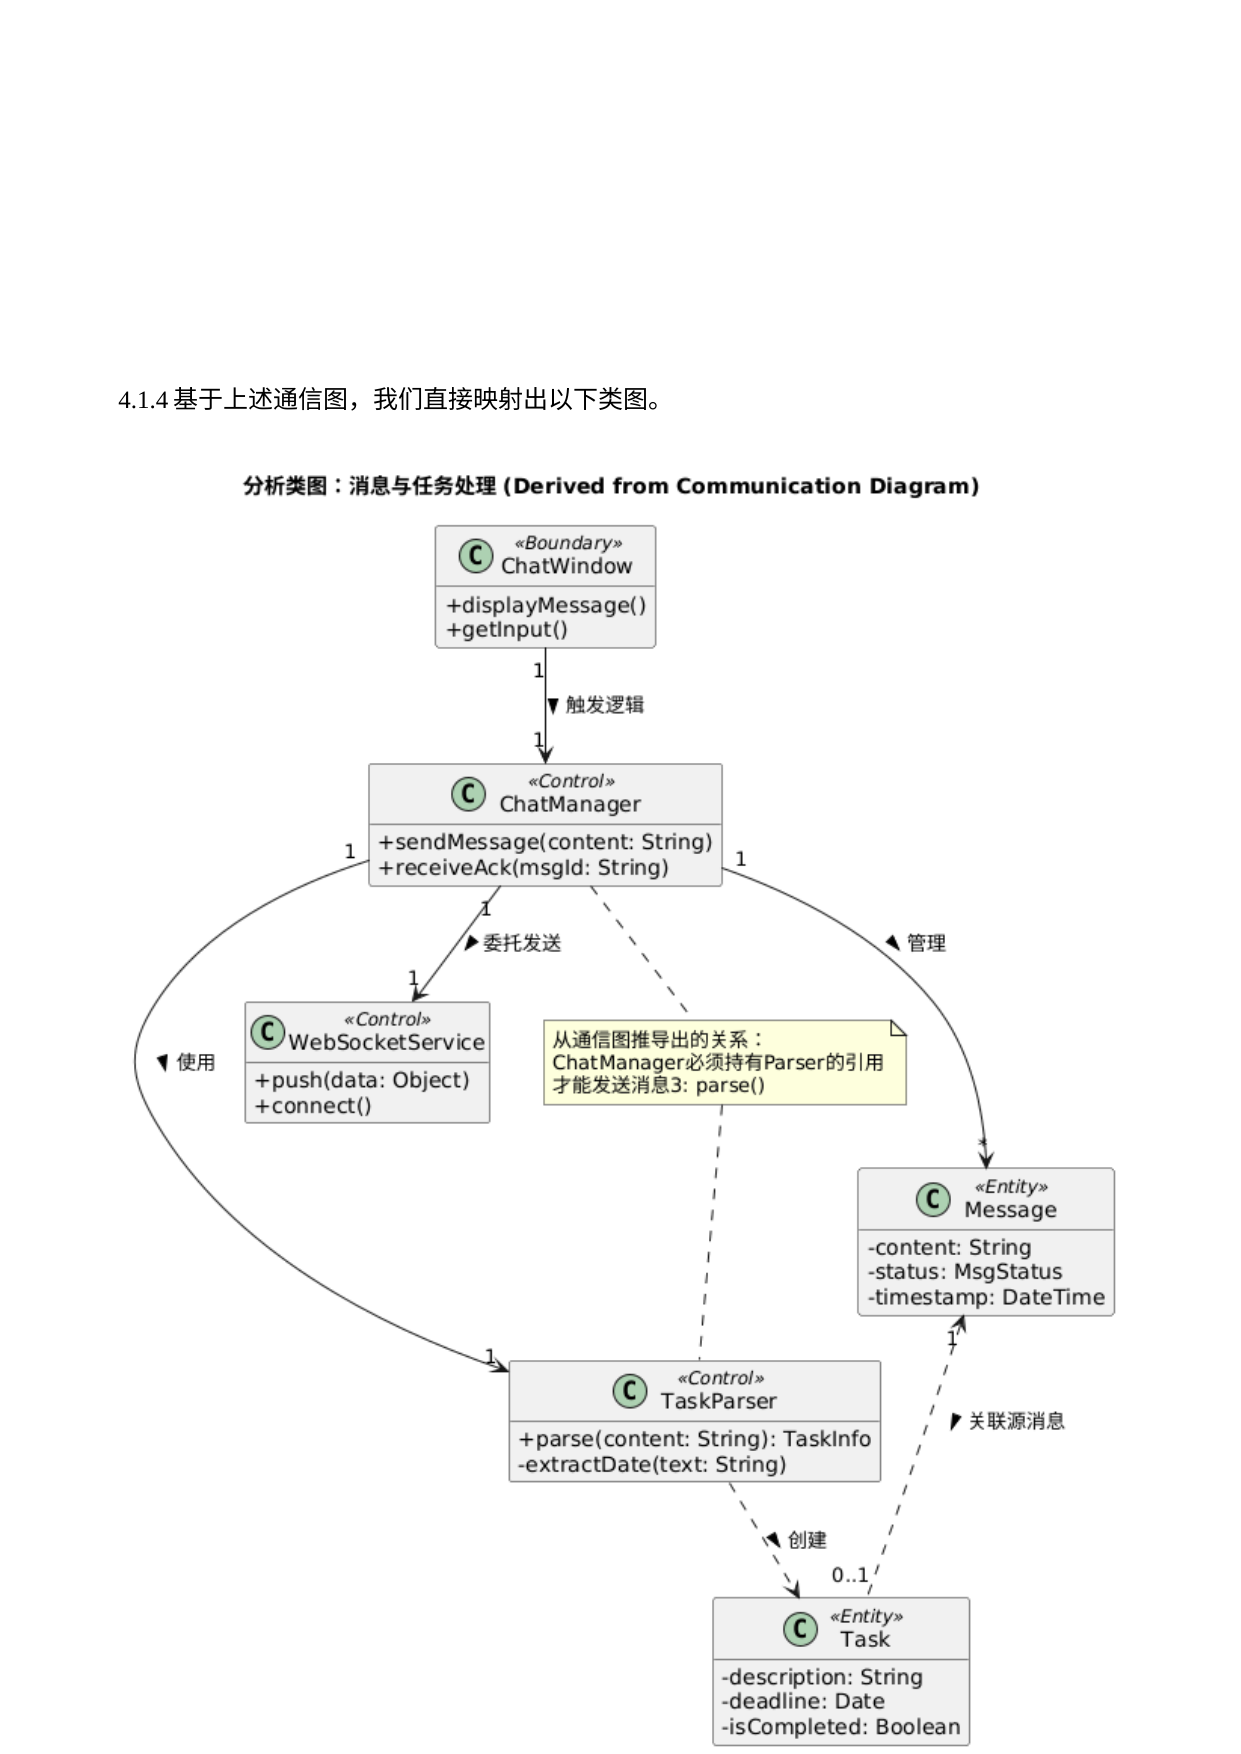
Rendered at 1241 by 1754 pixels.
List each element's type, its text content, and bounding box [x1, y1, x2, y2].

text 4.1.4基于上述通信图，我们直接映射出以下类图。 [118, 380, 1122, 416]
picture [118, 459, 1123, 1754]
